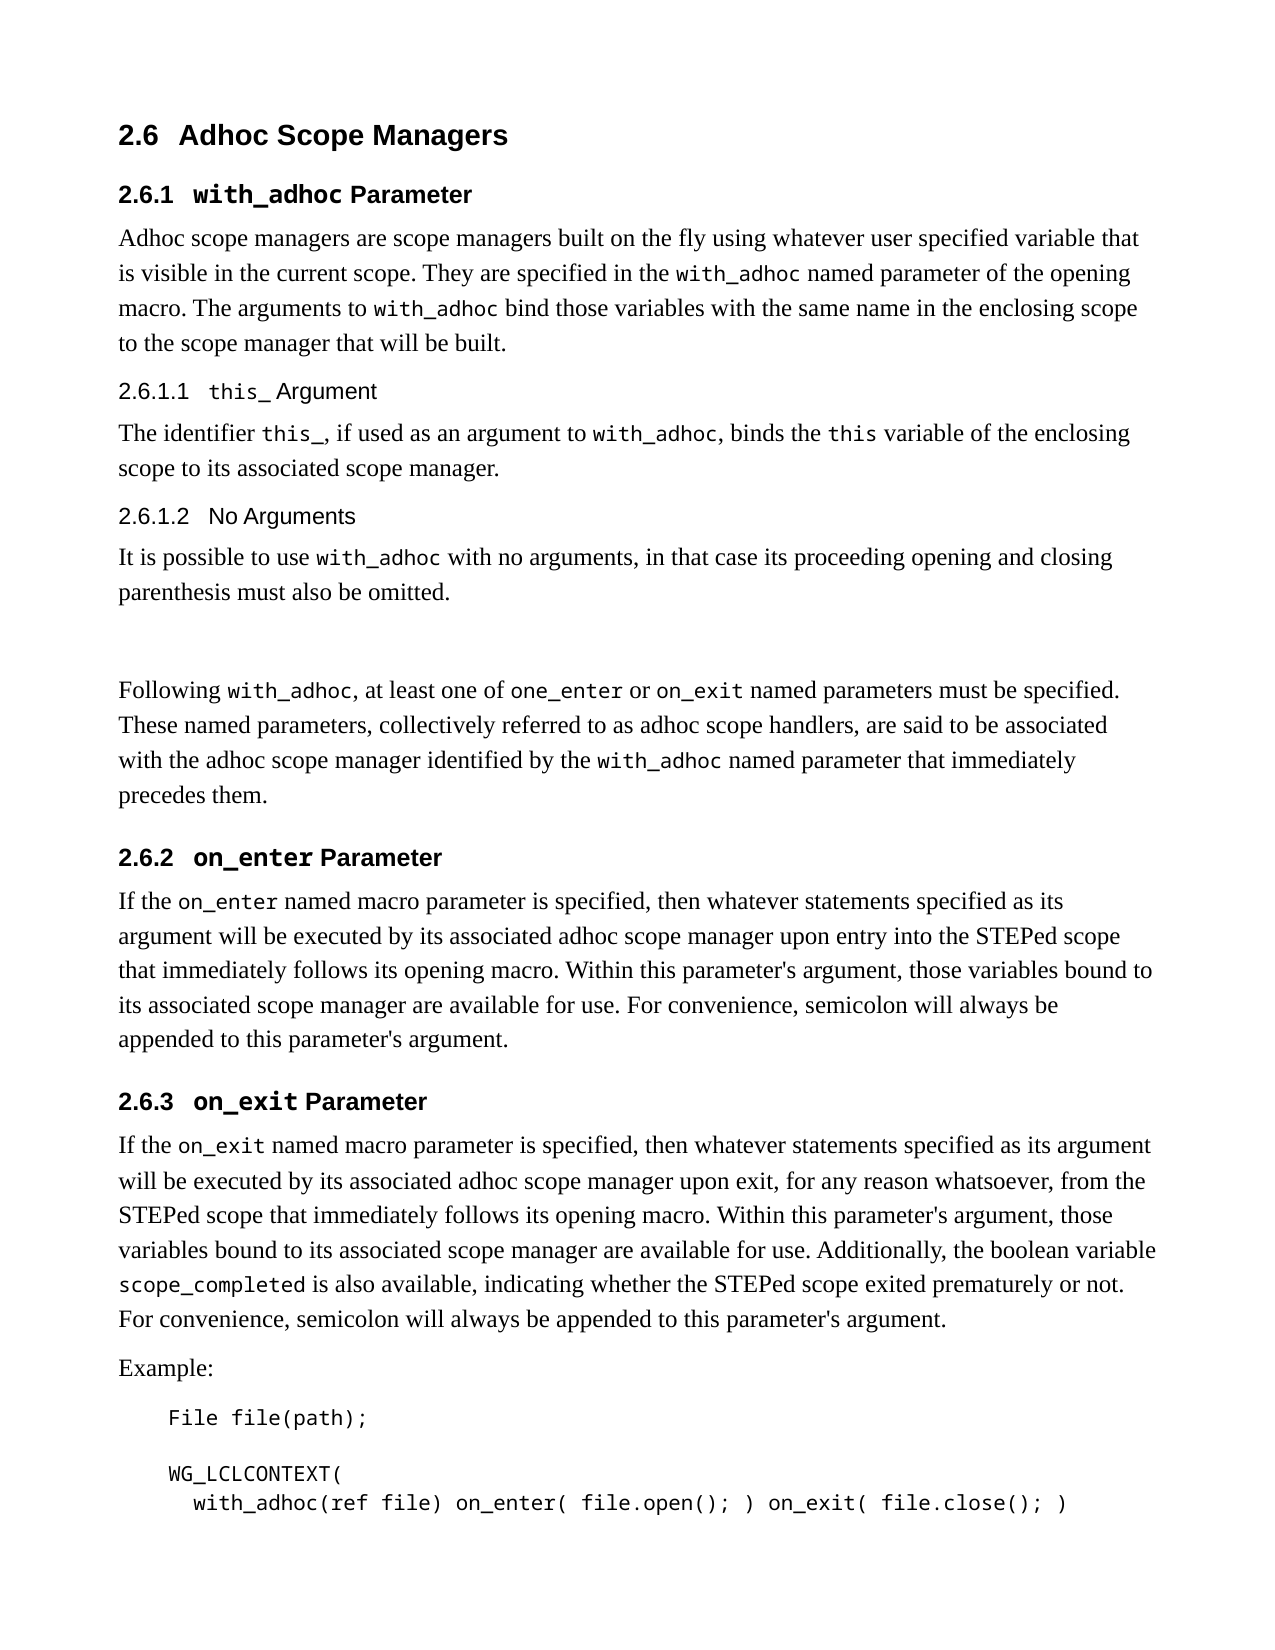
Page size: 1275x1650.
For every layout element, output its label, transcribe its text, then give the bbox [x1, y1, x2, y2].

text File file(path); WG_LCLCONTEXT( with_adhoc(ref file) on_enter( file.open(); ) on_exit( file.close(); ) [118, 1403, 1157, 1516]
text If the on_enter named macro parameter is specified, then whatever statements specified as its argument will be executed by its associated adhoc scope manager upon entry into the STEPed scope that immediately follows its opening macro. Within this parameter's argument, those variables bound to its associated scope manager are available for use. For convenience, semicolon will always be appended to this parameter's argument. [118, 886, 1157, 1053]
text Example: [118, 1353, 1157, 1382]
subtitle on_exit Parameter [118, 1084, 1157, 1118]
text The identifier this_, if used as an argument to with_adhoc, binds the this variable of the enclosing scope to its associated scope manager. [118, 418, 1157, 482]
subtitle this_ Argument [118, 377, 1157, 406]
text It is possible to use with_adhoc with no arguments, in that case its proceeding opening and closing parenthesis must also be omitted. [118, 542, 1157, 606]
subtitle Adhoc Scope Managers [118, 118, 1157, 152]
text Following with_adhoc, at least one of one_enter or on_exit named parameters must be specified. These named parameters, collectively referred to as adhoc scope handlers, are said to be associated with the adhoc scope manager identified by the with_adhoc named parameter that immediately precedes them. [118, 675, 1157, 809]
text If the on_exit named macro parameter is specified, then whatever statements specified as its argument will be executed by its associated adhoc scope manager upon exit, for any reason whatsoever, from the STEPed scope that immediately follows its opening macro. Within this parameter's argument, those variables bound to its associated scope manager are available for use. Additionally, the boolean variable scope_completed is also available, indicating whether the STEPed scope exited prematurely or not. For convenience, semicolon will always be appended to this parameter's argument. [118, 1131, 1157, 1333]
text Adhoc scope managers are scope managers built on the fly using whatever user specified variable that is visible in the current scope. They are specified in the with_adhoc named parameter of the opening macro. The arguments to with_adhoc bind those variables with the same name in the enclosing scope to the scope manager that will be built. [118, 223, 1157, 357]
subtitle on_enter Parameter [118, 839, 1157, 873]
subtitle with_adhoc Parameter [118, 177, 1157, 211]
subtitle No Arguments [118, 502, 1157, 529]
